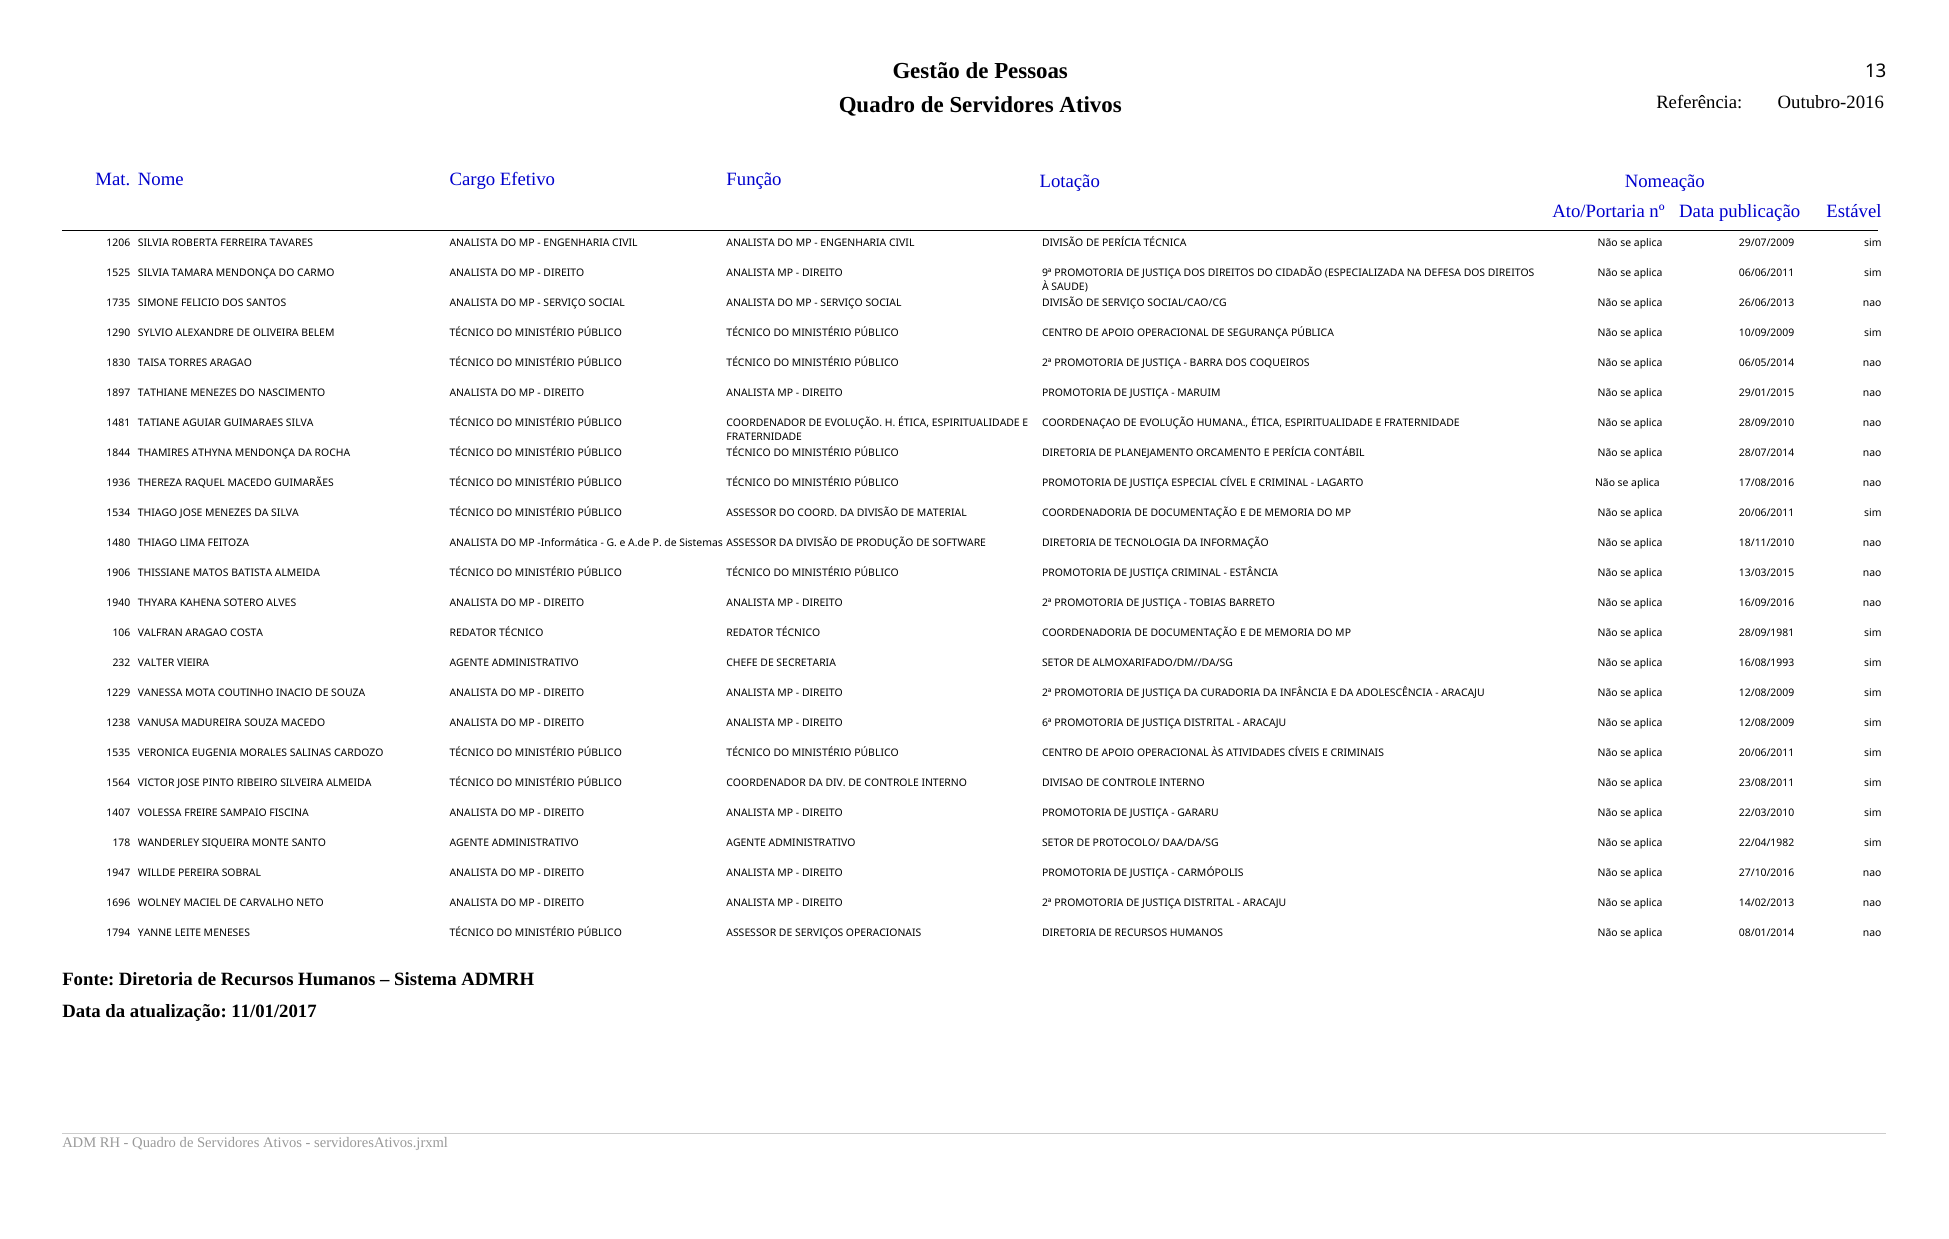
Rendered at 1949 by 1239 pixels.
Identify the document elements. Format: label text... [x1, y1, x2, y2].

table_cell TÉCNICO DO MINISTÉRIO PÚBLICO [449, 415, 723, 445]
table_cell [1794, 625, 1803, 655]
table_cell 6ª PROMOTORIA DE JUSTIÇA DISTRITAL - ARACAJU [1042, 715, 1538, 745]
table_cell [0, 445, 68, 475]
table_cell 29/07/2009 [1662, 235, 1794, 265]
table_cell [130, 685, 138, 715]
table_cell [803, 170, 1039, 198]
table_cell [1794, 595, 1803, 625]
table_cell [1538, 505, 1547, 535]
table_cell [1794, 295, 1803, 325]
table_cell Não se aplica [1547, 295, 1662, 325]
table_cell Não se aplica [1547, 745, 1662, 775]
table_cell TÉCNICO DO MINISTÉRIO PÚBLICO [726, 745, 1030, 775]
table_cell ANALISTA MP - DIREITO [726, 715, 1030, 745]
table_cell Não se aplica [1547, 415, 1662, 445]
table_cell Data da atualização: 11/01/2017 [62, 1000, 1886, 1029]
table_cell ASSESSOR DE SERVIÇOS OPERACIONAIS [726, 925, 1030, 955]
table_cell [0, 595, 68, 625]
table_cell COORDENADOR DE EVOLUÇÃO. H. ÉTICA, ESPIRITUALIDADE E FRATERNIDADE [726, 415, 1030, 445]
table_cell [130, 385, 138, 415]
table_cell 232 [68, 655, 130, 685]
table_cell [1794, 685, 1803, 715]
table_cell Lotação [1039, 170, 1196, 199]
table_cell VOLESSA FREIRE SAMPAIO FISCINA [138, 805, 443, 835]
table_cell COORDENADORIA DE DOCUMENTAÇÃO E DE MEMORIA DO MP [1042, 505, 1538, 535]
table_cell ANALISTA MP - DIREITO [726, 265, 1030, 295]
table_cell [1030, 475, 1042, 505]
table_cell TATIANE AGUIAR GUIMARAES SILVA [138, 415, 443, 445]
table_cell [1538, 445, 1547, 475]
table_cell 1481 [68, 415, 130, 445]
table_cell AGENTE ADMINISTRATIVO [449, 835, 723, 865]
table_cell 178 [68, 835, 130, 865]
table_cell 2ª PROMOTORIA DE JUSTIÇA DA CURADORIA DA INFÂNCIA E DA ADOLESCÊNCIA - ARACAJU [1042, 685, 1538, 715]
table_cell [684, 170, 726, 198]
table_cell [0, 475, 68, 505]
table_cell [1881, 355, 1948, 385]
table_cell DIVISÃO DE PERÍCIA TÉCNICA [1042, 235, 1538, 265]
table_cell Não se aplica [1547, 355, 1662, 385]
table_cell TÉCNICO DO MINISTÉRIO PÚBLICO [449, 505, 723, 535]
table_cell [130, 925, 138, 955]
table_cell Gestão de Pessoas [437, 57, 1523, 85]
table_cell [1538, 685, 1547, 715]
table_cell 26/06/2013 [1662, 295, 1794, 325]
table_cell sim [1803, 715, 1881, 745]
table_cell Não se aplica [1547, 595, 1662, 625]
table_cell SIMONE FELICIO DOS SANTOS [138, 295, 443, 325]
table_cell [1030, 355, 1042, 385]
table_cell sim [1803, 805, 1881, 835]
table_cell DIVISAO DE CONTROLE INTERNO [1042, 775, 1538, 805]
table_cell [1030, 265, 1042, 295]
table_cell [0, 745, 68, 775]
table_cell CENTRO DE APOIO OPERACIONAL ÀS ATIVIDADES CÍVEIS E CRIMINAIS [1042, 745, 1538, 775]
table_cell [443, 295, 449, 325]
table_cell [1881, 895, 1948, 925]
table_cell 1480 [68, 535, 130, 565]
table_cell [1794, 835, 1803, 865]
table_cell [1881, 625, 1948, 655]
table_cell [443, 565, 449, 595]
table_cell 17/08/2016 [1662, 475, 1794, 505]
table_cell [1538, 235, 1547, 265]
table_cell [1030, 835, 1042, 865]
table_cell nao [1803, 295, 1881, 325]
table_cell Não se aplica [1547, 505, 1662, 535]
table_cell [1538, 295, 1547, 325]
table_cell ANALISTA DO MP - DIREITO [449, 715, 723, 745]
table_cell [1881, 775, 1948, 805]
table_cell [1030, 295, 1042, 325]
table_cell TÉCNICO DO MINISTÉRIO PÚBLICO [726, 445, 1030, 475]
table_cell VALTER VIEIRA [138, 655, 443, 685]
table_cell sim [1803, 655, 1881, 685]
table_cell [1030, 625, 1042, 655]
table_cell 2ª PROMOTORIA DE JUSTIÇA - TOBIAS BARRETO [1042, 595, 1538, 625]
table_cell 16/09/2016 [1662, 595, 1794, 625]
table_cell REDATOR TÉCNICO [726, 625, 1030, 655]
table_cell [1881, 655, 1948, 685]
table_cell [1881, 325, 1948, 355]
table_cell [1030, 325, 1042, 355]
table_cell [443, 325, 449, 355]
table_cell Não se aplica [1547, 235, 1662, 265]
table_cell TAISA TORRES ARAGAO [138, 355, 443, 385]
table_cell [0, 565, 68, 595]
table_cell PROMOTORIA DE JUSTIÇA CRIMINAL - ESTÂNCIA [1042, 565, 1538, 595]
table_cell Não se aplica [1547, 775, 1662, 805]
table_cell 08/01/2014 [1662, 925, 1794, 955]
table_cell [0, 865, 68, 895]
table_cell [1881, 745, 1948, 775]
table_cell [1881, 535, 1948, 565]
table_cell SILVIA ROBERTA FERREIRA TAVARES [138, 235, 443, 265]
table_cell [0, 775, 68, 805]
table_cell [1538, 475, 1547, 505]
table_cell [1881, 265, 1948, 295]
table_cell ANALISTA DO MP - DIREITO [449, 265, 723, 295]
table_cell [1030, 565, 1042, 595]
table_cell [0, 91, 437, 124]
table_cell [1881, 475, 1948, 505]
table_cell VANUSA MADUREIRA SOUZA MACEDO [138, 715, 443, 745]
table_cell [0, 265, 68, 295]
table_cell [443, 775, 449, 805]
table_cell 28/09/1981 [1662, 625, 1794, 655]
table_cell PROMOTORIA DE JUSTIÇA - MARUIM [1042, 385, 1538, 415]
table_cell [1794, 925, 1803, 955]
table_cell Ato/Portaria nº [1529, 200, 1664, 229]
table_cell ANALISTA DO MP - DIREITO [449, 385, 723, 415]
table_cell [0, 895, 68, 925]
table_cell 1947 [68, 865, 130, 895]
table_cell TÉCNICO DO MINISTÉRIO PÚBLICO [449, 325, 723, 355]
table_cell Referência: [1656, 91, 1754, 124]
table_cell Não se aplica [1547, 835, 1662, 865]
table_cell YANNE LEITE MENESES [138, 925, 443, 955]
table_cell AGENTE ADMINISTRATIVO [449, 655, 723, 685]
table_cell [1794, 475, 1803, 505]
table_cell [443, 475, 449, 505]
table_cell [0, 1133, 62, 1156]
table_cell [0, 295, 68, 325]
table_cell [0, 1000, 62, 1029]
table_header Cargo Efetivo [449, 168, 684, 198]
table_cell [443, 865, 449, 895]
table_header Mat. [68, 168, 130, 198]
table_cell ANALISTA DO MP - ENGENHARIA CIVIL [726, 235, 1030, 265]
table_cell nao [1803, 925, 1881, 955]
table_cell ASSESSOR DA DIVISÃO DE PRODUÇÃO DE SOFTWARE [726, 535, 1030, 565]
table_cell [0, 955, 1948, 967]
table_cell TÉCNICO DO MINISTÉRIO PÚBLICO [449, 745, 723, 775]
table_cell [1538, 805, 1547, 835]
table_cell [1886, 1000, 1948, 1029]
table_cell Não se aplica [1547, 475, 1662, 505]
table_cell [1794, 775, 1803, 805]
table_cell [1196, 170, 1529, 198]
table_cell sim [1803, 745, 1881, 775]
table_cell Data publicação [1665, 200, 1800, 229]
table_cell [1881, 200, 1948, 229]
table_cell [1030, 715, 1042, 745]
table_cell Não se aplica [1547, 265, 1662, 295]
table_cell PROMOTORIA DE JUSTIÇA - GARARU [1042, 805, 1538, 835]
table_cell [130, 895, 138, 925]
table_header Função [726, 168, 803, 198]
table_cell nao [1803, 895, 1881, 925]
table_cell [443, 535, 449, 565]
table_cell VICTOR JOSE PINTO RIBEIRO SILVEIRA ALMEIDA [138, 775, 443, 805]
table_cell [1030, 865, 1042, 895]
table_cell 29/01/2015 [1662, 385, 1794, 415]
table_cell [130, 775, 138, 805]
table_cell 16/08/1993 [1662, 655, 1794, 685]
table_cell [203, 170, 449, 198]
table_cell [130, 475, 138, 505]
table_cell [130, 715, 138, 745]
table_cell [1538, 415, 1547, 445]
table_cell PROMOTORIA DE JUSTIÇA - CARMÓPOLIS [1042, 865, 1538, 895]
table_cell [130, 325, 138, 355]
table_cell 1830 [68, 355, 130, 385]
table_cell [1538, 595, 1547, 625]
table_cell [0, 835, 68, 865]
table_cell [1794, 415, 1803, 445]
table_cell [1538, 535, 1547, 565]
table_cell [0, 805, 68, 835]
table_cell [1794, 865, 1803, 895]
table_cell DIRETORIA DE RECURSOS HUMANOS [1042, 925, 1538, 955]
table_cell ADM RH - Quadro de Servidores Ativos - servidoresAtivos.jrxml [62, 1134, 1886, 1156]
table_cell [1794, 235, 1803, 265]
table_cell [1794, 325, 1803, 355]
table_cell [1538, 715, 1547, 745]
table_cell [1030, 505, 1042, 535]
table_cell [1800, 170, 1948, 198]
table_cell Não se aplica [1547, 565, 1662, 595]
table_cell [130, 445, 138, 475]
table_cell 1290 [68, 325, 130, 355]
table_cell 2ª PROMOTORIA DE JUSTIÇA - BARRA DOS COQUEIROS [1042, 355, 1538, 385]
table_cell [1794, 715, 1803, 745]
table_cell [0, 355, 68, 385]
table_cell nao [1803, 595, 1881, 625]
table_cell [1881, 415, 1948, 445]
table_cell CENTRO DE APOIO OPERACIONAL DE SEGURANÇA PÚBLICA [1042, 325, 1538, 355]
table_cell [1794, 385, 1803, 415]
table_cell 1534 [68, 505, 130, 535]
table_cell SETOR DE ALMOXARIFADO/DM//DA/SG [1042, 655, 1538, 685]
table_cell [1538, 625, 1547, 655]
table_cell PROMOTORIA DE JUSTIÇA ESPECIAL CÍVEL E CRIMINAL - LAGARTO [1042, 475, 1538, 505]
table_cell [1538, 355, 1547, 385]
table_cell [130, 265, 138, 295]
table_cell 1564 [68, 775, 130, 805]
table_cell ANALISTA DO MP - ENGENHARIA CIVIL [449, 235, 723, 265]
table_cell [1886, 968, 1948, 1000]
table_cell 2ª PROMOTORIA DE JUSTIÇA DISTRITAL - ARACAJU [1042, 895, 1538, 925]
table_cell WANDERLEY SIQUEIRA MONTE SANTO [138, 835, 443, 865]
table_cell [1881, 445, 1948, 475]
table_cell [443, 625, 449, 655]
table_cell [1794, 505, 1803, 535]
table_cell Estável [1803, 200, 1881, 229]
table_cell THEREZA RAQUEL MACEDO GUIMARÃES [138, 475, 443, 505]
table_cell [1881, 505, 1948, 535]
table_cell [443, 745, 449, 775]
table_cell [1794, 445, 1803, 475]
table_cell sim [1803, 775, 1881, 805]
table_cell SYLVIO ALEXANDRE DE OLIVEIRA BELEM [138, 325, 443, 355]
table_cell nao [1803, 355, 1881, 385]
table_cell [443, 355, 449, 385]
table_cell Não se aplica [1547, 625, 1662, 655]
table_cell 1735 [68, 295, 130, 325]
table_cell [1523, 57, 1731, 84]
table_cell ANALISTA MP - DIREITO [726, 685, 1030, 715]
table_cell Não se aplica [1547, 535, 1662, 565]
table_cell VERONICA EUGENIA MORALES SALINAS CARDOZO [138, 745, 443, 775]
table_cell [1881, 385, 1948, 415]
table_cell nao [1803, 565, 1881, 595]
table_cell [0, 385, 68, 415]
table_cell [443, 655, 449, 685]
table_cell [443, 415, 449, 445]
table_cell 13 [1731, 57, 1886, 84]
table_cell CHEFE DE SECRETARIA [726, 655, 1030, 685]
table_cell DIRETORIA DE PLANEJAMENTO ORCAMENTO E PERÍCIA CONTÁBIL [1042, 445, 1538, 475]
table_cell VANESSA MOTA COUTINHO INACIO DE SOUZA [138, 685, 443, 715]
table_cell [1030, 235, 1042, 265]
table_cell [1538, 835, 1547, 865]
table_cell TÉCNICO DO MINISTÉRIO PÚBLICO [449, 925, 723, 955]
table_cell ANALISTA DO MP - DIREITO [449, 685, 723, 715]
table_cell 14/02/2013 [1662, 895, 1794, 925]
table_cell WILLDE PEREIRA SOBRAL [138, 865, 443, 895]
table_cell VALFRAN ARAGAO COSTA [138, 625, 443, 655]
table_cell [0, 535, 68, 565]
table_cell [1881, 295, 1948, 325]
table_cell THAMIRES ATHYNA MENDONÇA DA ROCHA [138, 445, 443, 475]
table_cell ANALISTA MP - DIREITO [726, 595, 1030, 625]
table_cell [130, 355, 138, 385]
table_cell [1881, 865, 1948, 895]
table_cell [1794, 355, 1803, 385]
table_cell [1030, 385, 1042, 415]
table_cell [1030, 685, 1042, 715]
table_cell 20/06/2011 [1662, 505, 1794, 535]
table_cell [130, 415, 138, 445]
table_cell [1538, 925, 1547, 955]
table_cell SILVIA TAMARA MENDONÇA DO CARMO [138, 265, 443, 295]
table_cell [1794, 895, 1803, 925]
table_cell [443, 895, 449, 925]
table_cell [1538, 775, 1547, 805]
table_cell 06/05/2014 [1662, 355, 1794, 385]
table_cell [443, 445, 449, 475]
table_cell TÉCNICO DO MINISTÉRIO PÚBLICO [449, 445, 723, 475]
table_cell [1538, 325, 1547, 355]
table_cell Fonte: Diretoria de Recursos Humanos – Sistema ADMRH [62, 968, 1886, 1000]
table_cell Não se aplica [1547, 865, 1662, 895]
table_cell 1238 [68, 715, 130, 745]
table_cell [130, 595, 138, 625]
table_cell TÉCNICO DO MINISTÉRIO PÚBLICO [449, 475, 723, 505]
table_cell THIAGO LIMA FEITOZA [138, 535, 443, 565]
table_cell 28/07/2014 [1662, 445, 1794, 475]
table_cell [1523, 91, 1656, 124]
table_cell [1030, 595, 1042, 625]
table_cell [1538, 385, 1547, 415]
table_cell TÉCNICO DO MINISTÉRIO PÚBLICO [449, 775, 723, 805]
table_cell [443, 385, 449, 415]
table_cell [130, 865, 138, 895]
table_cell nao [1803, 445, 1881, 475]
table_cell ANALISTA DO MP - DIREITO [449, 805, 723, 835]
table_cell [1030, 535, 1042, 565]
table_cell [1881, 685, 1948, 715]
table_cell ANALISTA MP - DIREITO [726, 805, 1030, 835]
table_cell [130, 295, 138, 325]
table_cell 106 [68, 625, 130, 655]
table_cell DIVISÃO DE SERVIÇO SOCIAL/CAO/CG [1042, 295, 1538, 325]
table_cell [1030, 745, 1042, 775]
table_cell 06/06/2011 [1662, 265, 1794, 295]
table_cell 1794 [68, 925, 130, 955]
table_cell 28/09/2010 [1662, 415, 1794, 445]
table_cell nao [1803, 865, 1881, 895]
table_header [0, 0, 1948, 57]
table_cell [1030, 445, 1042, 475]
table_cell TÉCNICO DO MINISTÉRIO PÚBLICO [726, 325, 1030, 355]
table_cell 1936 [68, 475, 130, 505]
table_cell [443, 595, 449, 625]
table_cell Não se aplica [1547, 445, 1662, 475]
table_cell TÉCNICO DO MINISTÉRIO PÚBLICO [449, 355, 723, 385]
table_cell sim [1803, 835, 1881, 865]
table_cell THYARA KAHENA SOTERO ALVES [138, 595, 443, 625]
table_cell 12/08/2009 [1662, 685, 1794, 715]
table_cell 1897 [68, 385, 130, 415]
table_cell nao [1803, 475, 1881, 505]
table_cell ANALISTA DO MP - DIREITO [449, 595, 723, 625]
table_cell [1886, 57, 1948, 84]
table_cell [0, 968, 62, 1000]
table_cell [1881, 565, 1948, 595]
table_cell [0, 57, 437, 84]
table_cell [1030, 655, 1042, 685]
table_cell [1030, 805, 1042, 835]
table_cell 1940 [68, 595, 130, 625]
table_cell [0, 170, 68, 198]
table_cell [1538, 745, 1547, 775]
table_cell Nomeação [1529, 170, 1800, 199]
table_cell [1538, 265, 1547, 295]
table_cell REDATOR TÉCNICO [449, 625, 723, 655]
table_cell COORDENADOR DA DIV. DE CONTROLE INTERNO [726, 775, 1030, 805]
table_cell [1538, 895, 1547, 925]
table_cell [1881, 715, 1948, 745]
table_cell [0, 415, 68, 445]
table_cell Outubro-2016 [1756, 91, 1884, 124]
table_cell Não se aplica [1547, 685, 1662, 715]
table_cell [130, 565, 138, 595]
table_cell 22/04/1982 [1662, 835, 1794, 865]
table_cell [1794, 565, 1803, 595]
table_cell 13/03/2015 [1662, 565, 1794, 595]
table_cell [443, 835, 449, 865]
table_cell 22/03/2010 [1662, 805, 1794, 835]
table_cell COORDENADORIA DE DOCUMENTAÇÃO E DE MEMORIA DO MP [1042, 625, 1538, 655]
table_cell nao [1803, 415, 1881, 445]
table_cell [1794, 745, 1803, 775]
table_cell Não se aplica [1547, 715, 1662, 745]
table_cell ANALISTA DO MP - DIREITO [449, 865, 723, 895]
table_cell [0, 200, 1529, 229]
table_cell THIAGO JOSE MENEZES DA SILVA [138, 505, 443, 535]
table_cell WOLNEY MACIEL DE CARVALHO NETO [138, 895, 443, 925]
table_cell Não se aplica [1547, 925, 1662, 955]
table_cell [0, 325, 68, 355]
table_cell [0, 655, 68, 685]
table_cell 9ª PROMOTORIA DE JUSTIÇA DOS DIREITOS DO CIDADÃO (ESPECIALIZADA NA DEFESA DOS DIREITOS À SAUDE) [1042, 265, 1538, 295]
table_cell [130, 170, 138, 198]
table_cell Não se aplica [1547, 655, 1662, 685]
table_cell [0, 625, 68, 655]
table_cell [1030, 775, 1042, 805]
table_cell [130, 835, 138, 865]
table_cell ANALISTA MP - DIREITO [726, 895, 1030, 925]
table_cell [1030, 925, 1042, 955]
table_cell ANALISTA DO MP - DIREITO [449, 895, 723, 925]
table_cell ANALISTA DO MP -Informática - G. e A.de P. de Sistemas [449, 535, 723, 565]
table_cell ANALISTA MP - DIREITO [726, 385, 1030, 415]
table_cell ANALISTA MP - DIREITO [726, 865, 1030, 895]
table_cell [1794, 535, 1803, 565]
table_cell 1535 [68, 745, 130, 775]
table_cell [0, 235, 68, 265]
table_header Nome [138, 168, 203, 198]
table_cell [130, 535, 138, 565]
table_cell TÉCNICO DO MINISTÉRIO PÚBLICO [449, 565, 723, 595]
table_cell [1030, 895, 1042, 925]
table_cell [443, 925, 449, 955]
table_cell Não se aplica [1547, 805, 1662, 835]
table_cell nao [1803, 385, 1881, 415]
table_cell [1884, 91, 1948, 124]
table_cell [1881, 805, 1948, 835]
table_cell nao [1803, 535, 1881, 565]
table_cell COORDENAÇAO DE EVOLUÇÃO HUMANA., ÉTICA, ESPIRITUALIDADE E FRATERNIDADE [1042, 415, 1538, 445]
table_cell ANALISTA DO MP - SERVIÇO SOCIAL [449, 295, 723, 325]
table_cell 1906 [68, 565, 130, 595]
table_cell 1844 [68, 445, 130, 475]
table_cell [443, 685, 449, 715]
table_cell TÉCNICO DO MINISTÉRIO PÚBLICO [726, 565, 1030, 595]
table_cell [1881, 835, 1948, 865]
table_cell [0, 685, 68, 715]
table_cell [0, 125, 1948, 168]
table_cell [0, 715, 68, 745]
table_cell 1407 [68, 805, 130, 835]
table_cell 20/06/2011 [1662, 745, 1794, 775]
table_cell [1881, 235, 1948, 265]
table_cell sim [1803, 625, 1881, 655]
table_cell THISSIANE MATOS BATISTA ALMEIDA [138, 565, 443, 595]
table_cell Quadro de Servidores Ativos [437, 91, 1523, 124]
table_cell TATHIANE MENEZES DO NASCIMENTO [138, 385, 443, 415]
table_cell [0, 505, 68, 535]
table_cell 12/08/2009 [1662, 715, 1794, 745]
table_cell [1538, 565, 1547, 595]
table_cell Não se aplica [1547, 895, 1662, 925]
table_cell 18/11/2010 [1662, 535, 1794, 565]
table_cell [1794, 265, 1803, 295]
table_cell ASSESSOR DO COORD. DA DIVISÃO DE MATERIAL [726, 505, 1030, 535]
table_cell TÉCNICO DO MINISTÉRIO PÚBLICO [726, 355, 1030, 385]
table_cell 1525 [68, 265, 130, 295]
table_cell [0, 1029, 1948, 1132]
table_cell sim [1803, 235, 1881, 265]
table_cell [130, 805, 138, 835]
table_cell [443, 235, 449, 265]
table_cell [130, 655, 138, 685]
table_cell AGENTE ADMINISTRATIVO [726, 835, 1030, 865]
table_cell [443, 715, 449, 745]
table_cell 27/10/2016 [1662, 865, 1794, 895]
table_cell [130, 505, 138, 535]
table_cell ANALISTA DO MP - SERVIÇO SOCIAL [726, 295, 1030, 325]
table_cell sim [1803, 265, 1881, 295]
table_cell DIRETORIA DE TECNOLOGIA DA INFORMAÇÃO [1042, 535, 1538, 565]
table_cell 1229 [68, 685, 130, 715]
table_cell TÉCNICO DO MINISTÉRIO PÚBLICO [726, 475, 1030, 505]
table_cell [130, 745, 138, 775]
table_cell Não se aplica [1547, 325, 1662, 355]
table_cell [0, 85, 1948, 91]
table_cell [1030, 415, 1042, 445]
table_cell 1206 [68, 235, 130, 265]
table_cell [1881, 595, 1948, 625]
table_cell 23/08/2011 [1662, 775, 1794, 805]
table_cell sim [1803, 505, 1881, 535]
table_cell [1794, 655, 1803, 685]
table_cell 1696 [68, 895, 130, 925]
table_cell [1538, 655, 1547, 685]
table_cell sim [1803, 685, 1881, 715]
table_cell Não se aplica [1547, 385, 1662, 415]
table_cell [130, 235, 138, 265]
table_cell [443, 265, 449, 295]
table_cell [1538, 865, 1547, 895]
table_cell [443, 805, 449, 835]
table_cell sim [1803, 325, 1881, 355]
table_cell [1881, 925, 1948, 955]
table_cell [130, 625, 138, 655]
table_cell [0, 925, 68, 955]
table_cell [443, 505, 449, 535]
table_cell [1886, 1133, 1948, 1156]
table_cell 10/09/2009 [1662, 325, 1794, 355]
table_cell SETOR DE PROTOCOLO/ DAA/DA/SG [1042, 835, 1538, 865]
table_cell [1794, 805, 1803, 835]
